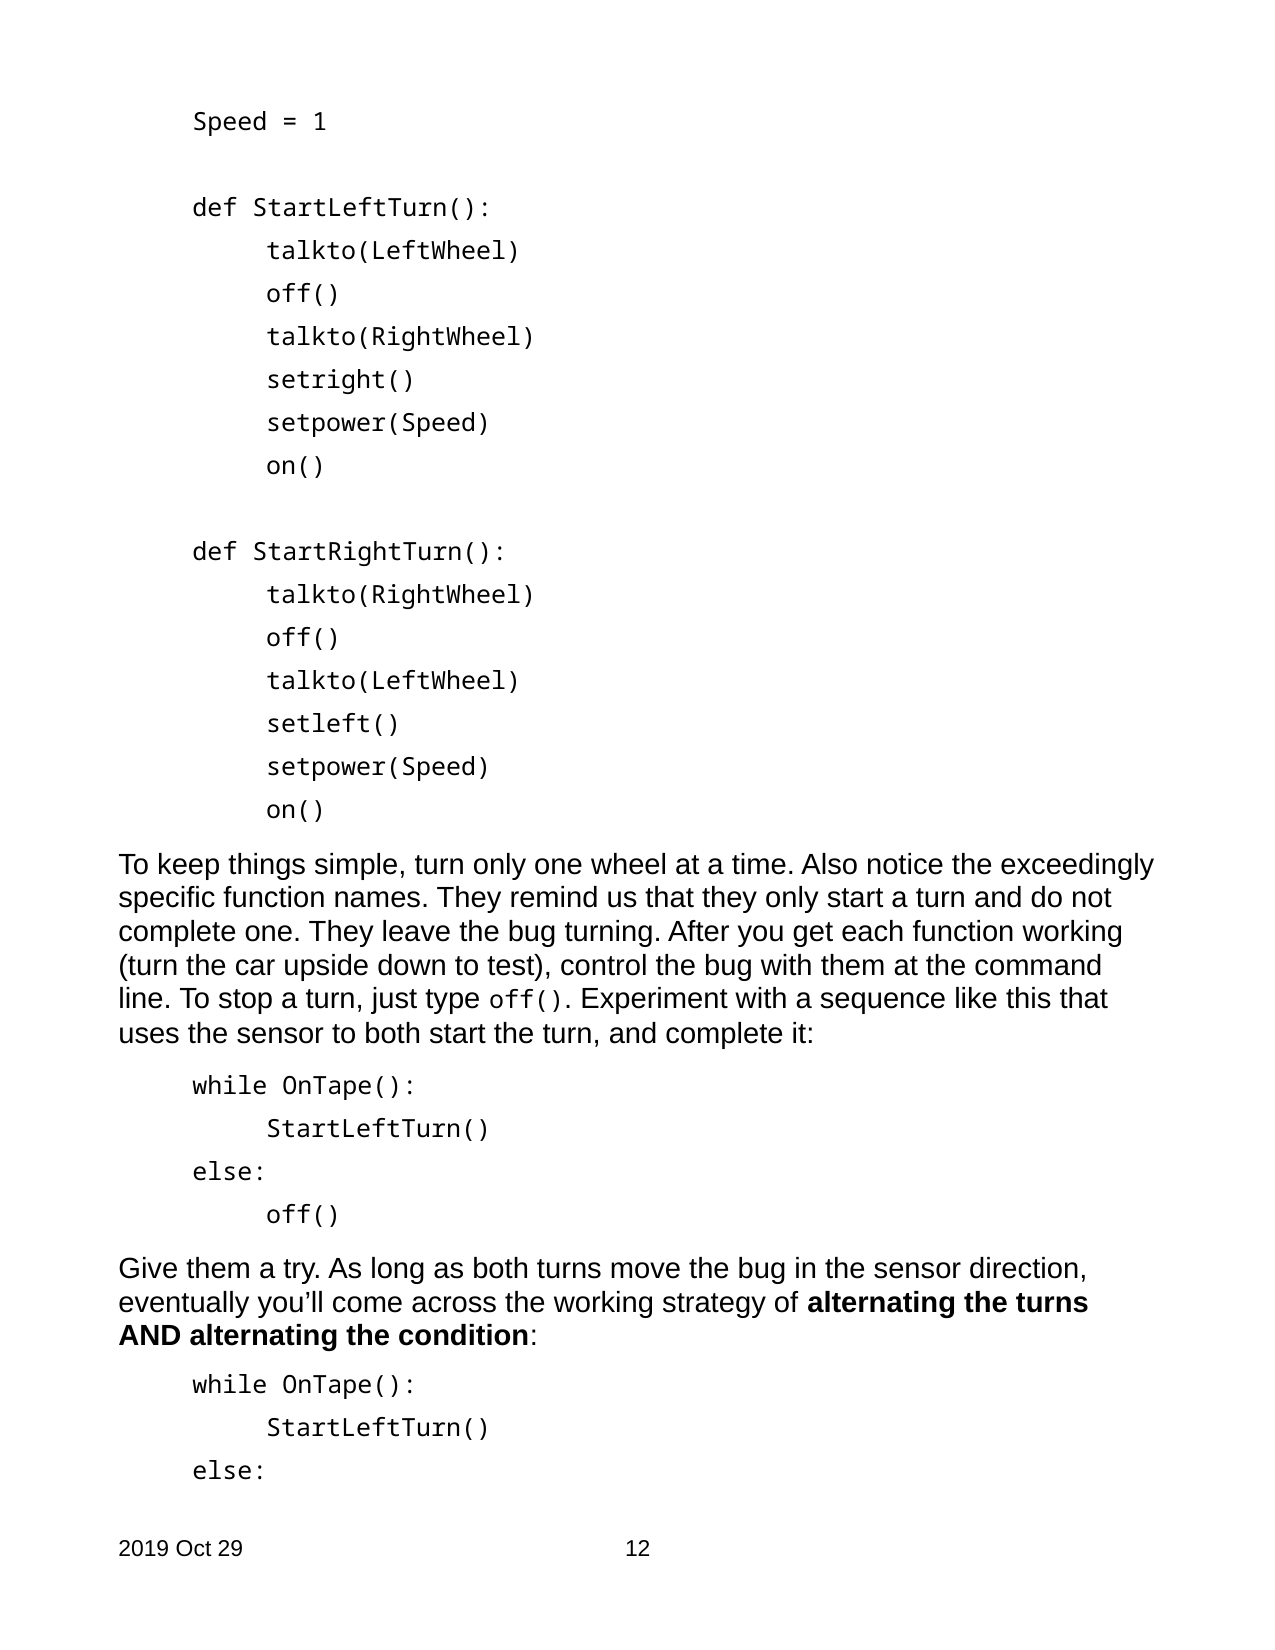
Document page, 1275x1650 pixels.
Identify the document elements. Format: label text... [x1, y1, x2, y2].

text setpower(Speed) [192, 405, 1157, 439]
text off() [192, 1196, 1157, 1230]
text else: [192, 1453, 1157, 1487]
text To keep things simple, turn only one wheel at a time. Also notice the exceedingly specific function names. They remind us that they only start a turn and do not complete one. They leave the bug turning. After you get each function working (turn the car upside down to test), control the bug with them at the command line. To stop a turn, just type off(). Experiment with a sequence like this that uses the sensor to both start the turn, and complete it: [118, 847, 1157, 1049]
text talkto(RightWheel) [192, 577, 1157, 611]
text while OnTape(): [192, 1367, 1157, 1401]
text StartLeftTurn() [192, 1110, 1157, 1144]
text talkto(RightWheel) [192, 319, 1157, 353]
text setleft() [192, 706, 1157, 740]
text StartLeftTurn() [192, 1410, 1157, 1444]
text off() [192, 620, 1157, 654]
text Give them a try. As long as both turns move the bug in the sensor direction, eventually you’ll come across the working strategy of alternating the turns AND alternating the condition: [118, 1251, 1157, 1352]
text setright() [192, 362, 1157, 396]
text on() [192, 792, 1157, 826]
text def StartLeftTurn(): [192, 189, 1157, 224]
text on() [192, 448, 1157, 482]
text off() [192, 276, 1157, 310]
text else: [192, 1153, 1157, 1187]
text def StartRightTurn(): [192, 534, 1157, 568]
text talkto(LeftWheel) [192, 663, 1157, 697]
text talkto(LeftWheel) [192, 233, 1157, 267]
text setpower(Speed) [192, 749, 1157, 783]
text while OnTape(): [192, 1067, 1157, 1101]
text Speed = 1 [192, 103, 1157, 138]
